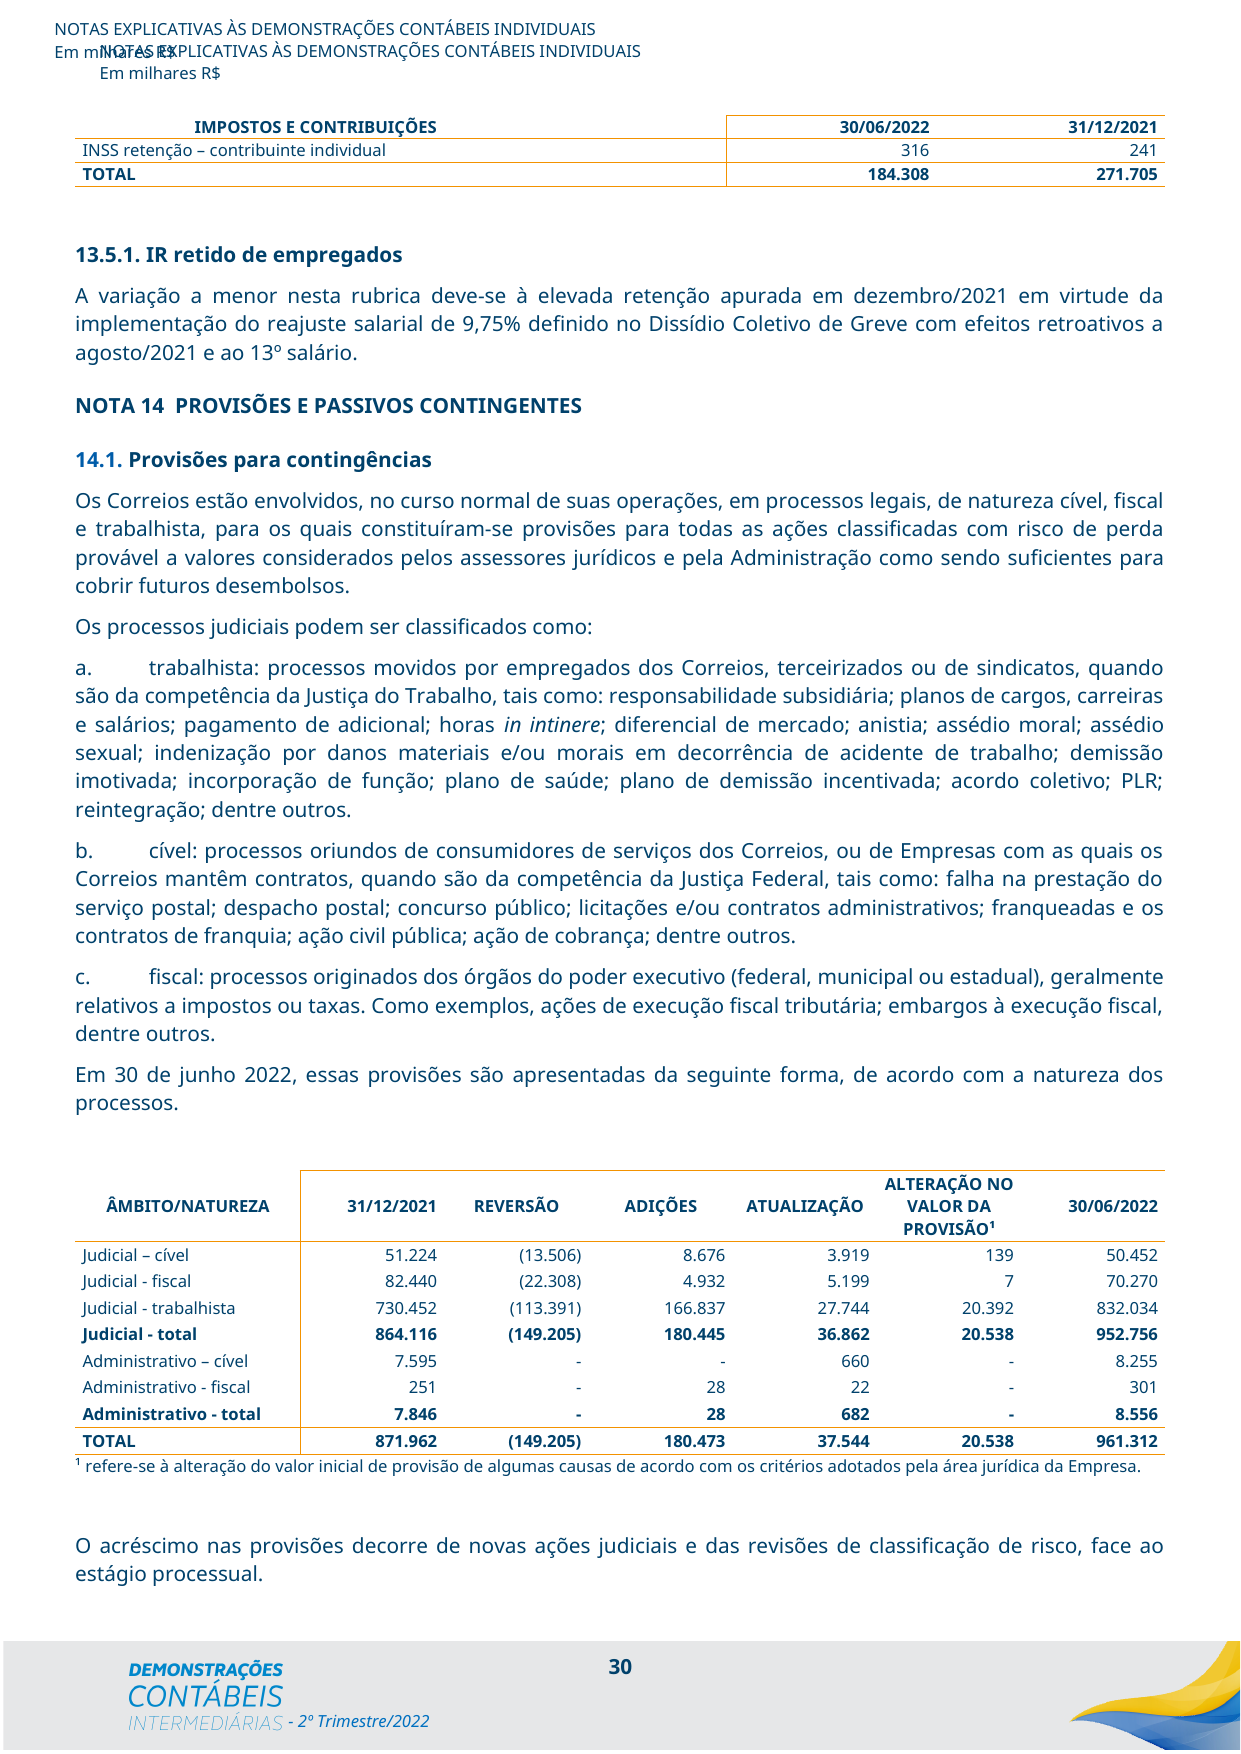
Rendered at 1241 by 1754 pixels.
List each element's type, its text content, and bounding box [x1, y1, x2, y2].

table_cell Judicial - trabalhista [75, 1294, 300, 1321]
table_cell 82.440 [301, 1268, 444, 1294]
table_cell (113.391) [444, 1294, 588, 1321]
table_cell - [444, 1348, 588, 1374]
table_cell 8.556 [1021, 1401, 1165, 1427]
table_cell 961.312 [1021, 1428, 1165, 1454]
table_cell 28 [589, 1374, 733, 1401]
table_cell TOTAL [75, 1428, 300, 1454]
text Em 30 de junho 2022, essas provisões são apresentadas da seguinte forma, de acordo com a natureza dos processos. [75, 1060, 1165, 1117]
table_cell - [444, 1401, 588, 1427]
table_cell 70.270 [1021, 1268, 1165, 1294]
table_cell 50.452 [1021, 1242, 1165, 1268]
table_header 30/06/2022 [1021, 1171, 1165, 1241]
table_cell 251 [301, 1374, 444, 1401]
table_header ALTERAÇÃO NO VALOR DA PROVISÃO¹ [877, 1171, 1021, 1241]
table_cell 301 [1021, 1374, 1165, 1401]
table_cell 316 [727, 139, 937, 162]
table_header [556, 115, 726, 138]
table_header ATUALIZAÇÃO [733, 1171, 877, 1241]
text Os processos judiciais podem ser classificados como: [75, 612, 1165, 640]
table_header IMPOSTOS E CONTRIBUIÇÕES [75, 115, 556, 138]
table_cell INSS retenção – contribuinte individual [75, 139, 556, 162]
table_header 31/12/2021 [937, 116, 1165, 138]
list Provisões para contingências [75, 445, 1165, 473]
table_header ÂMBITO/NATUREZA [75, 1170, 300, 1241]
table_cell 864.116 [301, 1321, 444, 1347]
table_cell 271.705 [937, 163, 1165, 186]
table_cell - [877, 1348, 1021, 1374]
table_cell 36.862 [733, 1321, 877, 1347]
table_cell (22.308) [444, 1268, 588, 1294]
table_cell Judicial - fiscal [75, 1268, 300, 1294]
table_cell 20.538 [877, 1321, 1021, 1347]
table_cell TOTAL [75, 163, 556, 186]
list IR retido de empregados [75, 240, 1165, 268]
table_cell 51.224 [301, 1242, 444, 1268]
table_cell 7.846 [301, 1401, 444, 1427]
table_cell - [877, 1401, 1021, 1427]
table_cell 180.473 [589, 1428, 733, 1454]
table_cell 37.544 [733, 1428, 877, 1454]
table_cell 28 [589, 1401, 733, 1427]
table_cell (149.205) [444, 1428, 588, 1454]
table_cell 27.744 [733, 1294, 877, 1321]
text Os Correios estão envolvidos, no curso normal de suas operações, em processos legais, de natureza cível, fiscal e trabalhista, para os quais constituíram-se provisões para todas as ações classificadas com risco de perda provável a valores considerados pelos assessores jurídicos e pela Administração como sendo suficientes para cobrir futuros desembolsos. [75, 486, 1165, 599]
text c. fiscal: processos originados dos órgãos do poder executivo (federal, municipal ou estadual), geralmente relativos a impostos ou taxas. Como exemplos, ações de execução fiscal tributária; embargos à execução fiscal, dentre outros. [75, 962, 1165, 1048]
table_cell - [877, 1374, 1021, 1401]
table_cell 241 [937, 139, 1165, 162]
table_cell 5.199 [733, 1268, 877, 1294]
text ¹ refere-se à alteração do valor inicial de provisão de algumas causas de acordo com os critérios adotados pela área jurídica da Empresa. [75, 1455, 1165, 1477]
table_cell 8.676 [589, 1242, 733, 1268]
table_cell 4.932 [589, 1268, 733, 1294]
table_cell 8.255 [1021, 1348, 1165, 1374]
table_cell - [589, 1348, 733, 1374]
table_cell 7.595 [301, 1348, 444, 1374]
table_cell 184.308 [727, 163, 937, 186]
table_cell 871.962 [301, 1428, 444, 1454]
table_cell 20.538 [877, 1428, 1021, 1454]
table_header 31/12/2021 [301, 1171, 444, 1241]
table_header REVERSÃO [444, 1171, 588, 1241]
table_cell 952.756 [1021, 1321, 1165, 1347]
table_cell 3.919 [733, 1242, 877, 1268]
table_cell 180.445 [589, 1321, 733, 1347]
table_cell 22 [733, 1374, 877, 1401]
table_cell Judicial - total [75, 1321, 300, 1347]
table_cell Administrativo - total [75, 1401, 300, 1427]
table_cell [556, 139, 726, 162]
table_cell Administrativo – cível [75, 1348, 300, 1374]
text A variação a menor nesta rubrica deve-se à elevada retenção apurada em dezembro/2021 em virtude da implementação do reajuste salarial de 9,75% definido no Dissídio Coletivo de Greve com efeitos retroativos a agosto/2021 e ao 13º salário. [75, 281, 1165, 366]
table_cell 139 [877, 1242, 1021, 1268]
picture [3, 1641, 1241, 1750]
table_cell - [444, 1374, 588, 1401]
table_cell 682 [733, 1401, 877, 1427]
subtitle PROVISÕES E PASSIVOS CONTINGENTES [75, 391, 1165, 420]
table_cell [556, 163, 726, 186]
text O acréscimo nas provisões decorre de novas ações judiciais e das revisões de classificação de risco, face ao estágio processual. [75, 1531, 1165, 1588]
table_header 30/06/2022 [727, 116, 937, 138]
table_cell (13.506) [444, 1242, 588, 1268]
table_header ADIÇÕES [589, 1171, 733, 1241]
table_cell 730.452 [301, 1294, 444, 1321]
table_cell 832.034 [1021, 1294, 1165, 1321]
text a. trabalhista: processos movidos por empregados dos Correios, terceirizados ou de sindicatos, quando são da competência da Justiça do Trabalho, tais como: responsabilidade subsidiária; planos de cargos, carreiras e salários; pagamento de adicional; horas in intinere; diferencial de mercado; anistia; assédio moral; assédio sexual; indenização por danos materiais e/ou morais em decorrência de acidente de trabalho; demissão imotivada; incorporação de função; plano de saúde; plano de demissão incentivada; acordo coletivo; PLR; reintegração; dentre outros. [75, 653, 1165, 823]
text b. cível: processos oriundos de consumidores de serviços dos Correios, ou de Empresas com as quais os Correios mantêm contratos, quando são da competência da Justiça Federal, tais como: falha na prestação do serviço postal; despacho postal; concurso público; licitações e/ou contratos administrativos; franqueadas e os contratos de franquia; ação civil pública; ação de cobrança; dentre outros. [75, 836, 1165, 950]
table_cell 20.392 [877, 1294, 1021, 1321]
table_cell Judicial – cível [75, 1242, 300, 1268]
table_cell 7 [877, 1268, 1021, 1294]
table_cell 166.837 [589, 1294, 733, 1321]
table_cell 660 [733, 1348, 877, 1374]
table_cell (149.205) [444, 1321, 588, 1347]
table_cell Administrativo - fiscal [75, 1374, 300, 1401]
